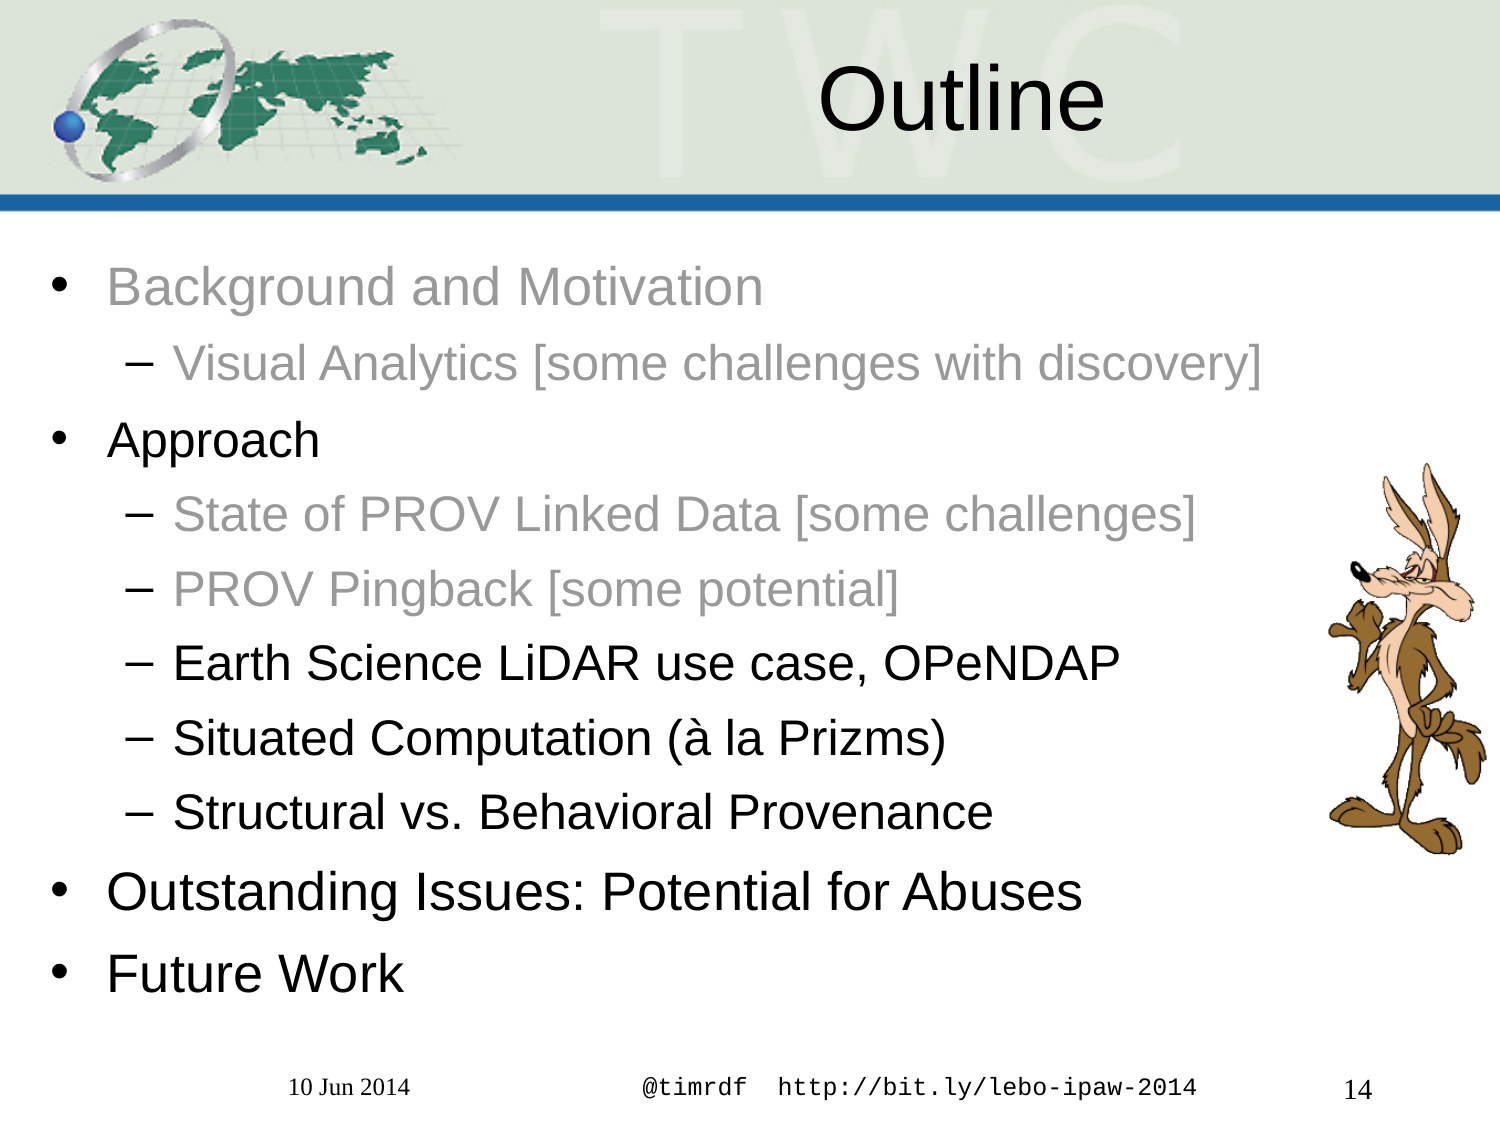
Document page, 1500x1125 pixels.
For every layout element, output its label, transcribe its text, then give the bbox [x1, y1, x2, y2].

title Outline [424, 0, 1500, 188]
picture [1359, 462, 1500, 864]
picture [0, 0, 1500, 212]
list Background and Motivation Visual Analytics [some challenges with discovery] Approach State of PROV Linked Data [some challenges] PROV Pingback [some potential] Earth Science LiDAR use case, OPeNDAP Situated Computation (à la Prizms) Structural vs. Behavioral Provenance Outstanding Issues: Potential for Abuses Future Work [35, 243, 1359, 918]
